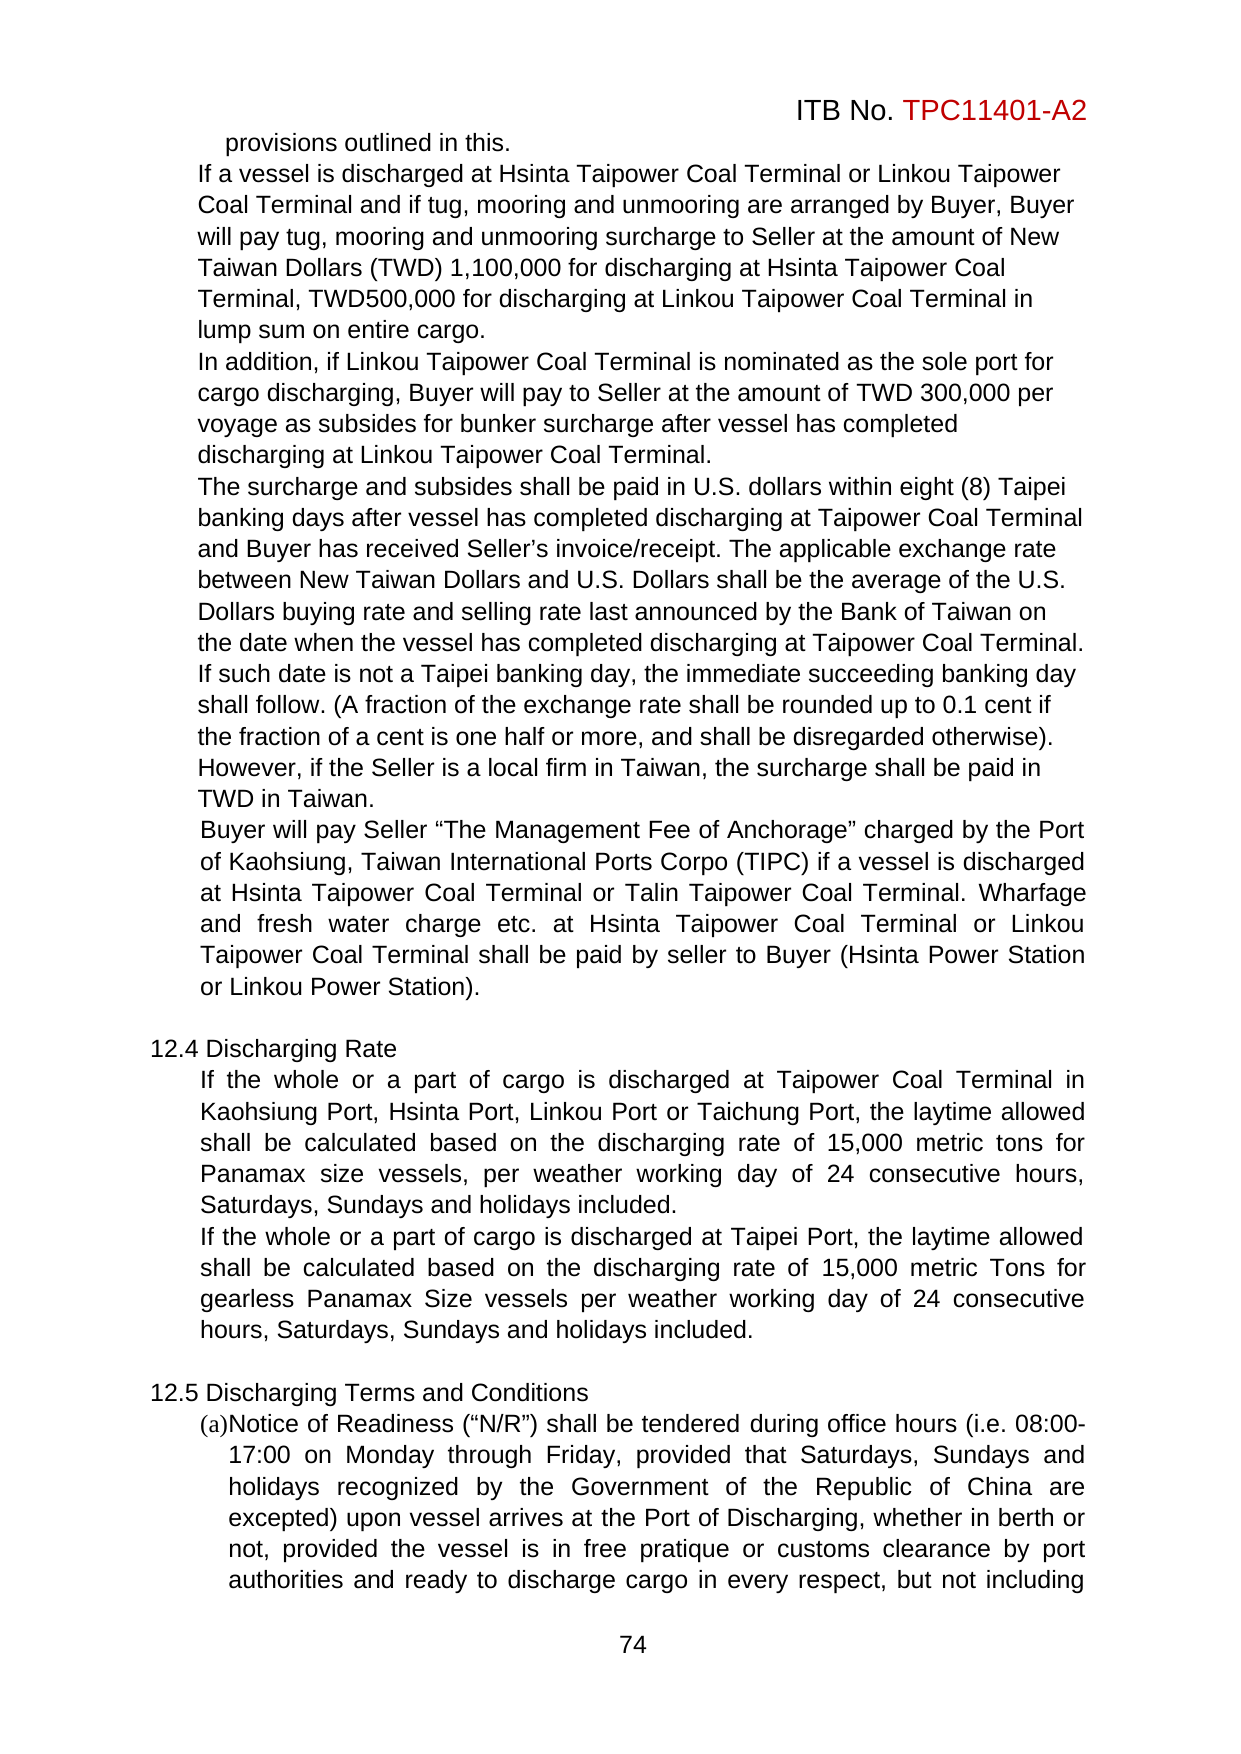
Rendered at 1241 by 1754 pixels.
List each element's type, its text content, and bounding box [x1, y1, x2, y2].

list Notice of Readiness (“N/R”) shall be tendered during office hours (i.e. 08:00-17:00 on Monday through Friday, provided that Saturdays, Sundays and holidays recognized by the Government of the Republic of China are excepted) upon vessel arrives at the Port of Discharging, whether in berth or not, provided the vessel is in free pratique or customs clearance by port authorities and ready to discharge cargo in every respect, but not including [200, 1407, 1087, 1595]
text Buyer will pay Seller “The Management Fee of Anchorage” charged by the Port of Kaohsiung, Taiwan International Ports Corpo (TIPC) if a vessel is discharged at Hsinta Taipower Coal Terminal or Talin Taipower Coal Terminal. Wharfage and fresh water charge etc. at Hsinta Taipower Coal Terminal or Linkou Taipower Coal Terminal shall be paid by seller to Buyer (Hsinta Power Station or Linkou Power Station). [200, 814, 1087, 1001]
text In addition, if Linkou Taipower Coal Terminal is nominated as the sole port for cargo discharging, Buyer will pay to Seller at the amount of TWD 300,000 per voyage as subsides for bunker surcharge after vessel has completed discharging at Linkou Taipower Coal Terminal. [197, 345, 1087, 470]
text If the whole or a part of cargo is discharged at Taipower Coal Terminal in Kaohsiung Port, Hsinta Port, Linkou Port or Taichung Port, the laytime allowed shall be calculated based on the discharging rate of 15,000 metric tons for Panamax size vessels, per weather working day of 24 consecutive hours, Saturdays, Sundays and holidays included. [200, 1064, 1086, 1220]
text If a vessel is discharged at Hsinta Taipower Coal Terminal or Linkou Taipower Coal Terminal and if tug, mooring and unmooring are arranged by Buyer, Buyer will pay tug, mooring and unmooring surcharge to Seller at the amount of New Taiwan Dollars (TWD) 1,100,000 for discharging at Hsinta Taipower Coal Terminal, TWD500,000 for discharging at Linkou Taipower Coal Terminal in lump sum on entire cargo. [197, 157, 1087, 345]
text The surcharge and subsides shall be paid in U.S. dollars within eight (8) Taipei banking days after vessel has completed discharging at Taipower Coal Terminal and Buyer has received Seller’s invoice/receipt. The applicable exchange rate between New Taiwan Dollars and U.S. Dollars shall be the average of the U.S. Dollars buying rate and selling rate last announced by the Bank of Taiwan on the date when the vessel has completed discharging at Taipower Coal Terminal. If such date is not a Taipei banking day, the immediate succeeding banking day shall follow. (A fraction of the exchange rate shall be rounded up to 0.1 cent if the fraction of a cent is one half or more, and shall be disregarded otherwise). However, if the Seller is a local firm in Taiwan, the surcharge shall be paid in TWD in Taiwan. [197, 470, 1087, 814]
text provisions outlined in this. [200, 126, 1086, 157]
text If the whole or a part of cargo is discharged at Taipei Port, the laytime allowed shall be calculated based on the discharging rate of 15,000 metric Tons for gearless Panamax Size vessels per weather working day of 24 consecutive hours, Saturdays, Sundays and holidays included. [200, 1220, 1086, 1345]
text 12.4 Discharging Rate [150, 1032, 1086, 1064]
text 12.5 Discharging Terms and Conditions [150, 1376, 1086, 1407]
